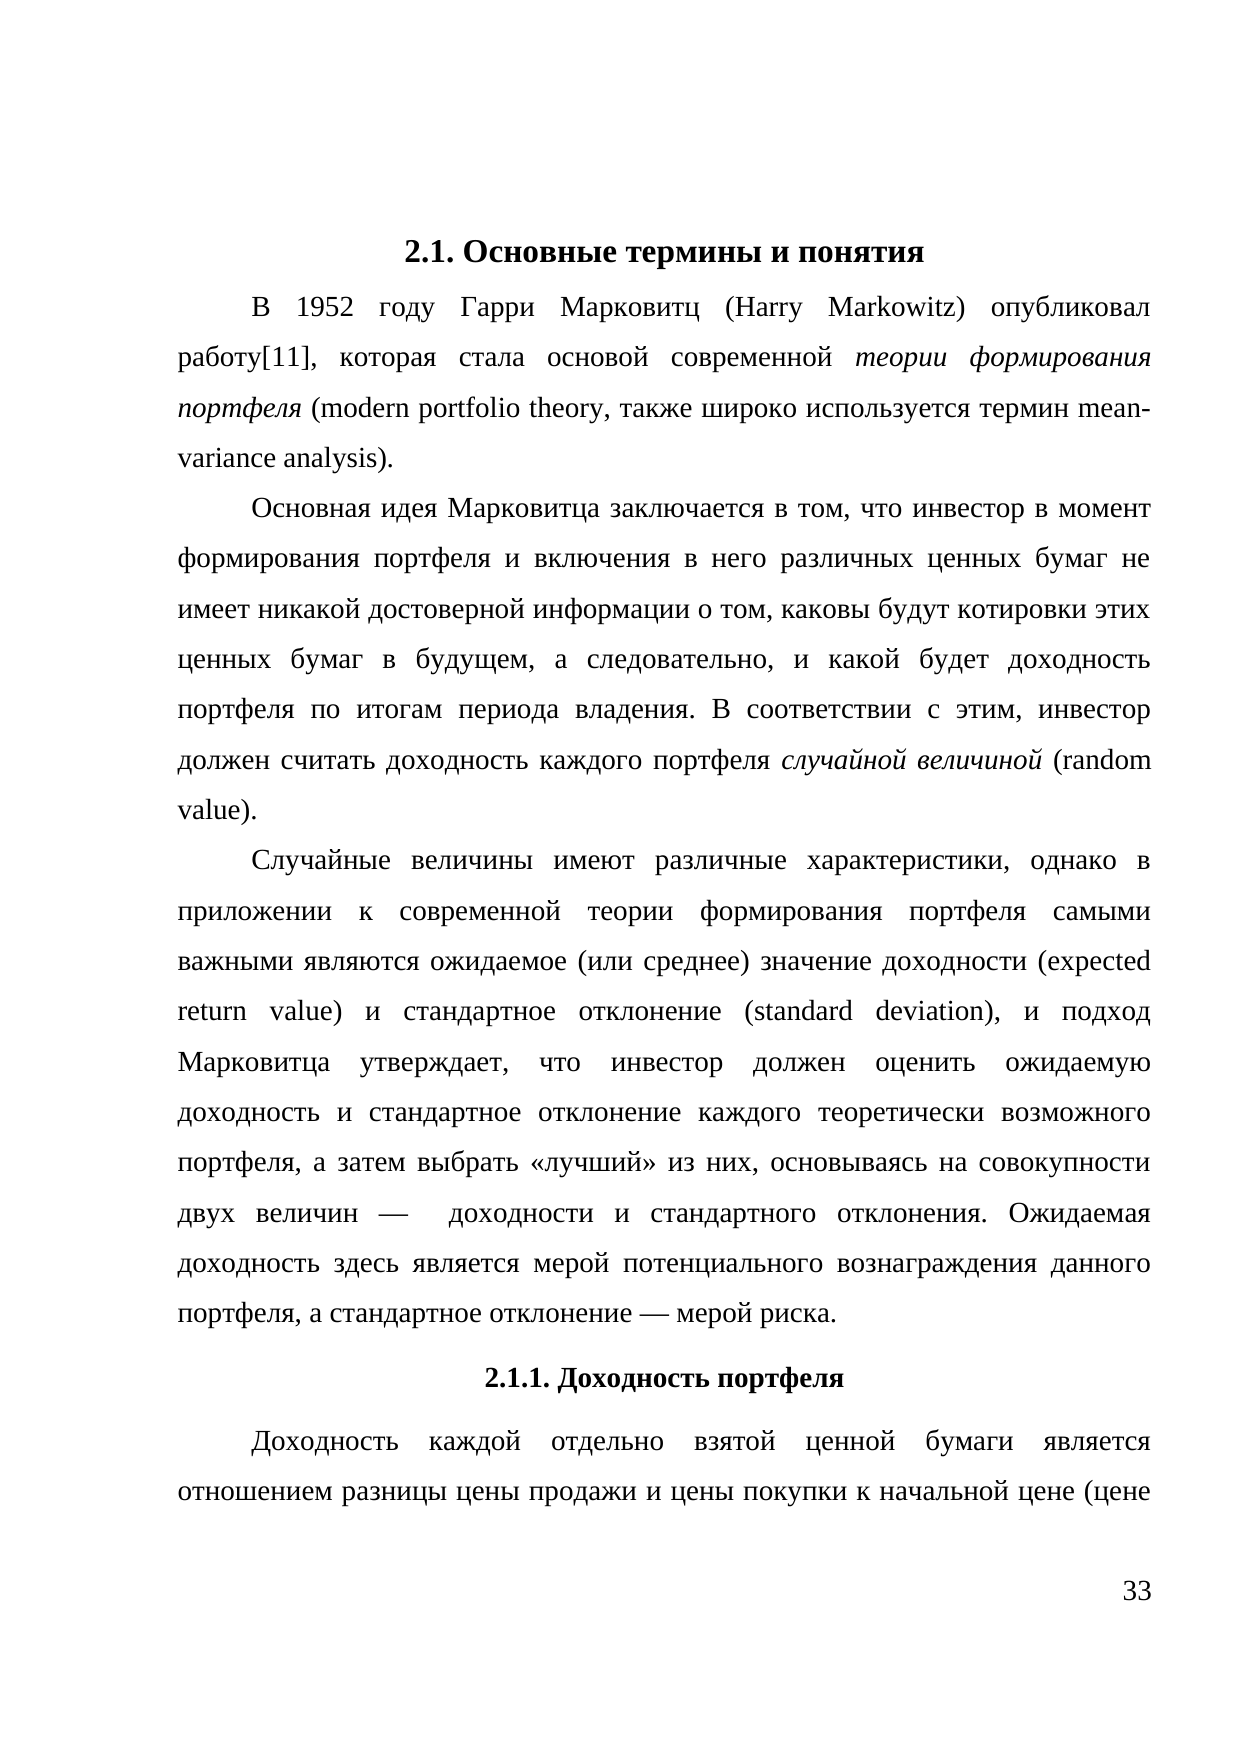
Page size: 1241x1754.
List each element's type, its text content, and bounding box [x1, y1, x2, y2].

text Основная идея Марковитца заключается в том, что инвестор в момент формирования портфеля и включения в него различных ценных бумаг не имеет никакой достоверной информации о том, каковы будут котировки этих ценных бумаг в будущем, а следовательно, и какой будет доходность портфеля по итогам периода владения. В соответствии с этим, инвестор должен считать доходность каждого портфеля случайной величиной (random value). [177, 490, 1152, 826]
text Доходность каждой отдельно взятой ценной бумаги является отношением разницы цены продажи и цены покупки к начальной цене (цене [177, 1423, 1152, 1507]
subtitle 2.1.1. Доходность портфеля [177, 1360, 1152, 1394]
subtitle 2.1. Основные термины и понятия [177, 232, 1152, 270]
text В 1952 году Гарри Марковитц (Harry Markowitz) опубликовал работу[11], которая стала основой современной теории формирования портфеля (modern portfolio theory, также широко используется термин mean-variance analysis). [177, 289, 1152, 473]
text Случайные величины имеют различные характеристики, однако в приложении к современной теории формирования портфеля самыми важными являются ожидаемое (или среднее) значение доходности (expected return value) и стандартное отклонение (standard deviation), и подход Марковитца утверждает, что инвестор должен оценить ожидаемую доходность и стандартное отклонение каждого теоретически возможного портфеля, а затем выбрать «лучший» из них, основываясь на совокупности двух величин — доходности и стандартного отклонения. Ожидаемая доходность здесь является мерой потенциального вознаграждения данного портфеля, а стандартное отклонение — мерой риска. [177, 842, 1152, 1329]
